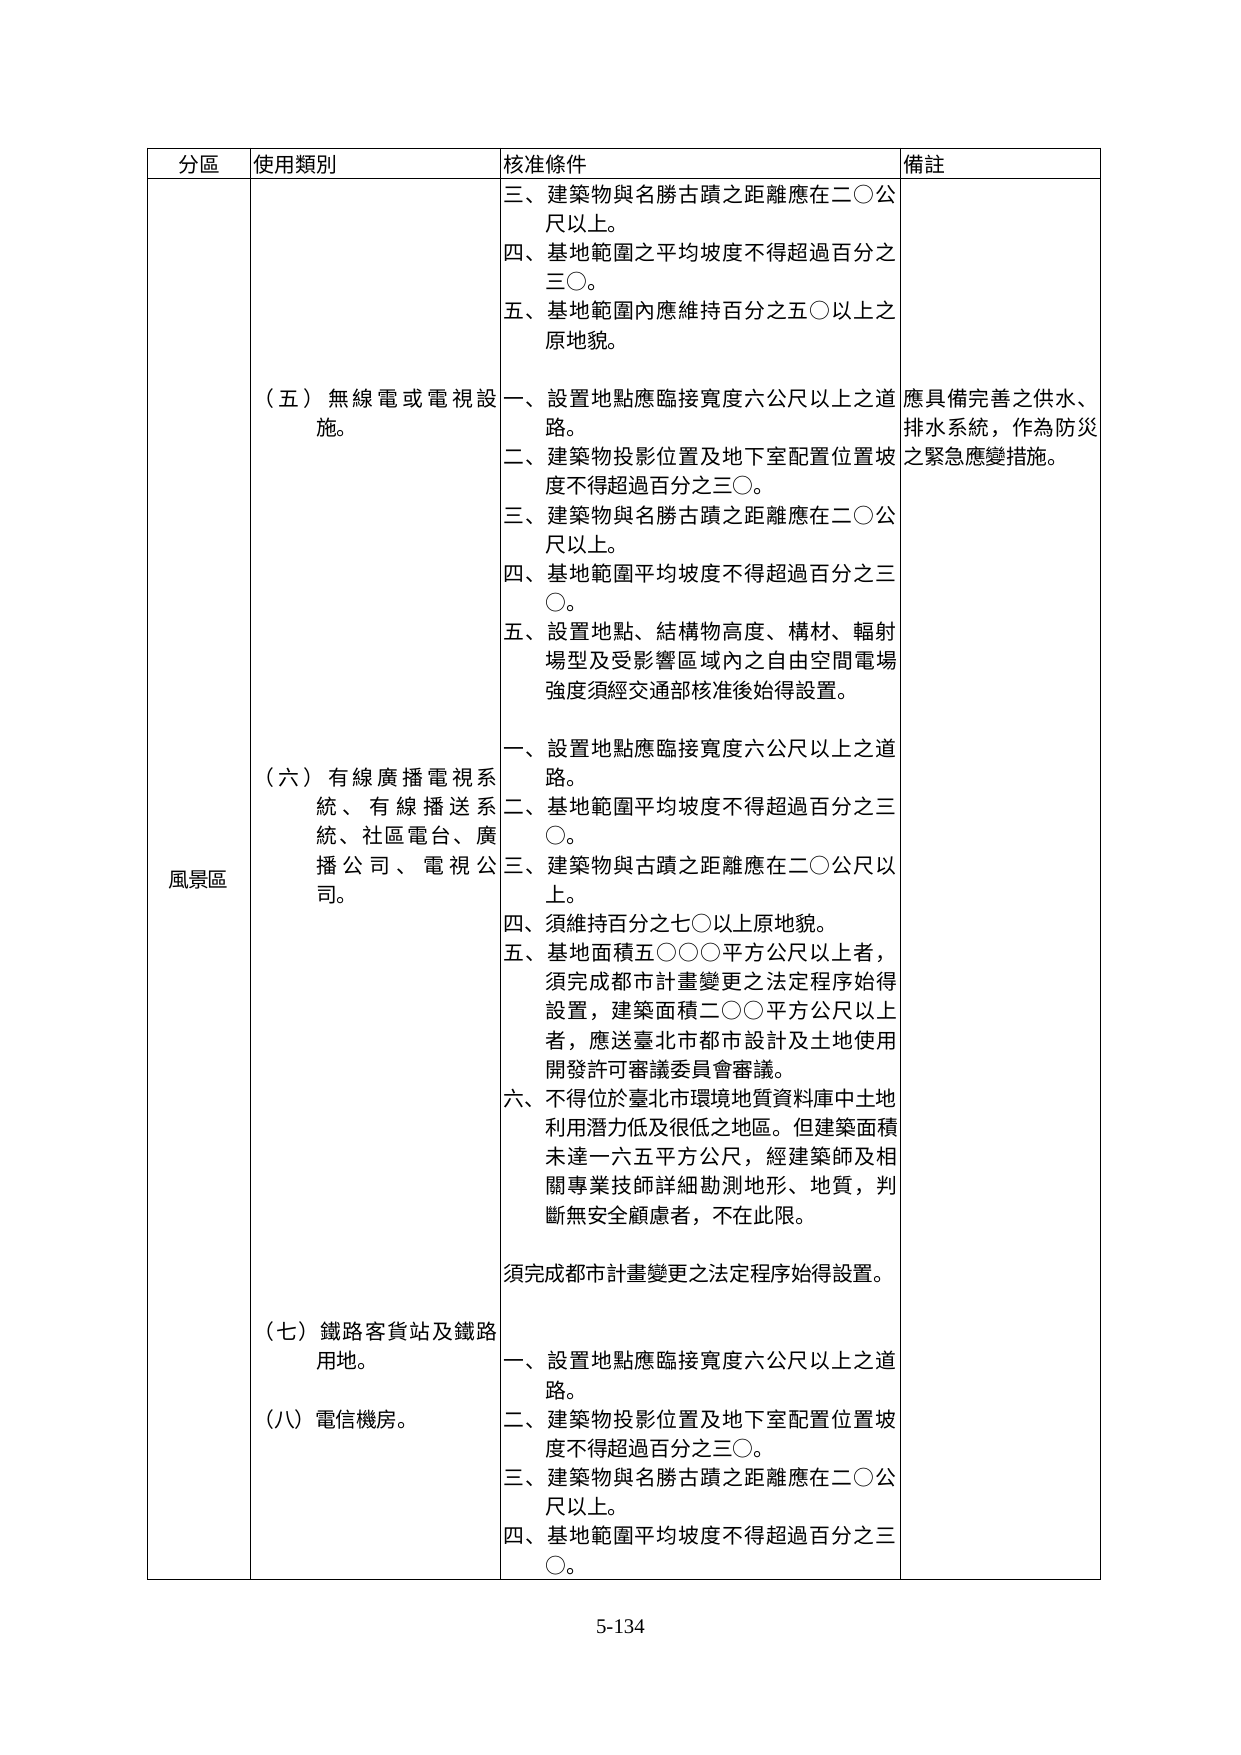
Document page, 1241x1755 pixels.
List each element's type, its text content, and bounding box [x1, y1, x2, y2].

table_cell （五）無線電或電視設施。 （六）有線廣播電視系統、有線播送系統、社區電台、廣播公司、電視公司。 （七）鐵路客貨站及鐵路用地。 （八）電信機房。 [251, 179, 500, 1579]
table_cell 三、建築物與名勝古蹟之距離應在二○公尺以上。 四、基地範圍之平均坡度不得超過百分之三○。 五、基地範圍內應維持百分之五○以上之原地貌。 一、設置地點應臨接寬度六公尺以上之道路。 二、建築物投影位置及地下室配置位置坡度不得超過百分之三○。 三、建築物與名勝古蹟之距離應在二○公尺以上。 四、基地範圍平均坡度不得超過百分之三○。 五、設置地點、結構物高度、構材、輻射場型及受影響區域內之自由空間電場強度須經交通部核准後始得設置。 一、設置地點應臨接寬度六公尺以上之道路。 二、基地範圍平均坡度不得超過百分之三○。 三、建築物與古蹟之距離應在二○公尺以上。 四、須維持百分之七○以上原地貌。 五、基地面積五○○○平方公尺以上者，須完成都市計畫變更之法定程序始得設置，建築面積二○○平方公尺以上者，應送臺北市都市設計及土地使用開發許可審議委員會審議。 六、不得位於臺北市環境地質資料庫中土地利用潛力低及很低之地區。但建築面積未達一六五平方公尺，經建築師及相關專業技師詳細勘測地形、地質，判斷無安全顧慮者，不在此限。 須完成都市計畫變更之法定程序始得設置。 一、設置地點應臨接寬度六公尺以上之道路。 二、建築物投影位置及地下室配置位置坡度不得超過百分之三○。 三、建築物與名勝古蹟之距離應在二○公尺以上。 四、基地範圍平均坡度不得超過百分之三○。 [501, 179, 900, 1579]
table_cell 應具備完善之供水、排水系統，作為防災之緊急應變措施。 [901, 179, 1100, 1579]
table_header 使用類別 [251, 149, 500, 178]
table_header 核准條件 [501, 149, 900, 178]
table_header 備註 [901, 149, 1100, 178]
table_header 分區 [148, 149, 250, 178]
table_cell 風景區 [148, 179, 250, 1579]
